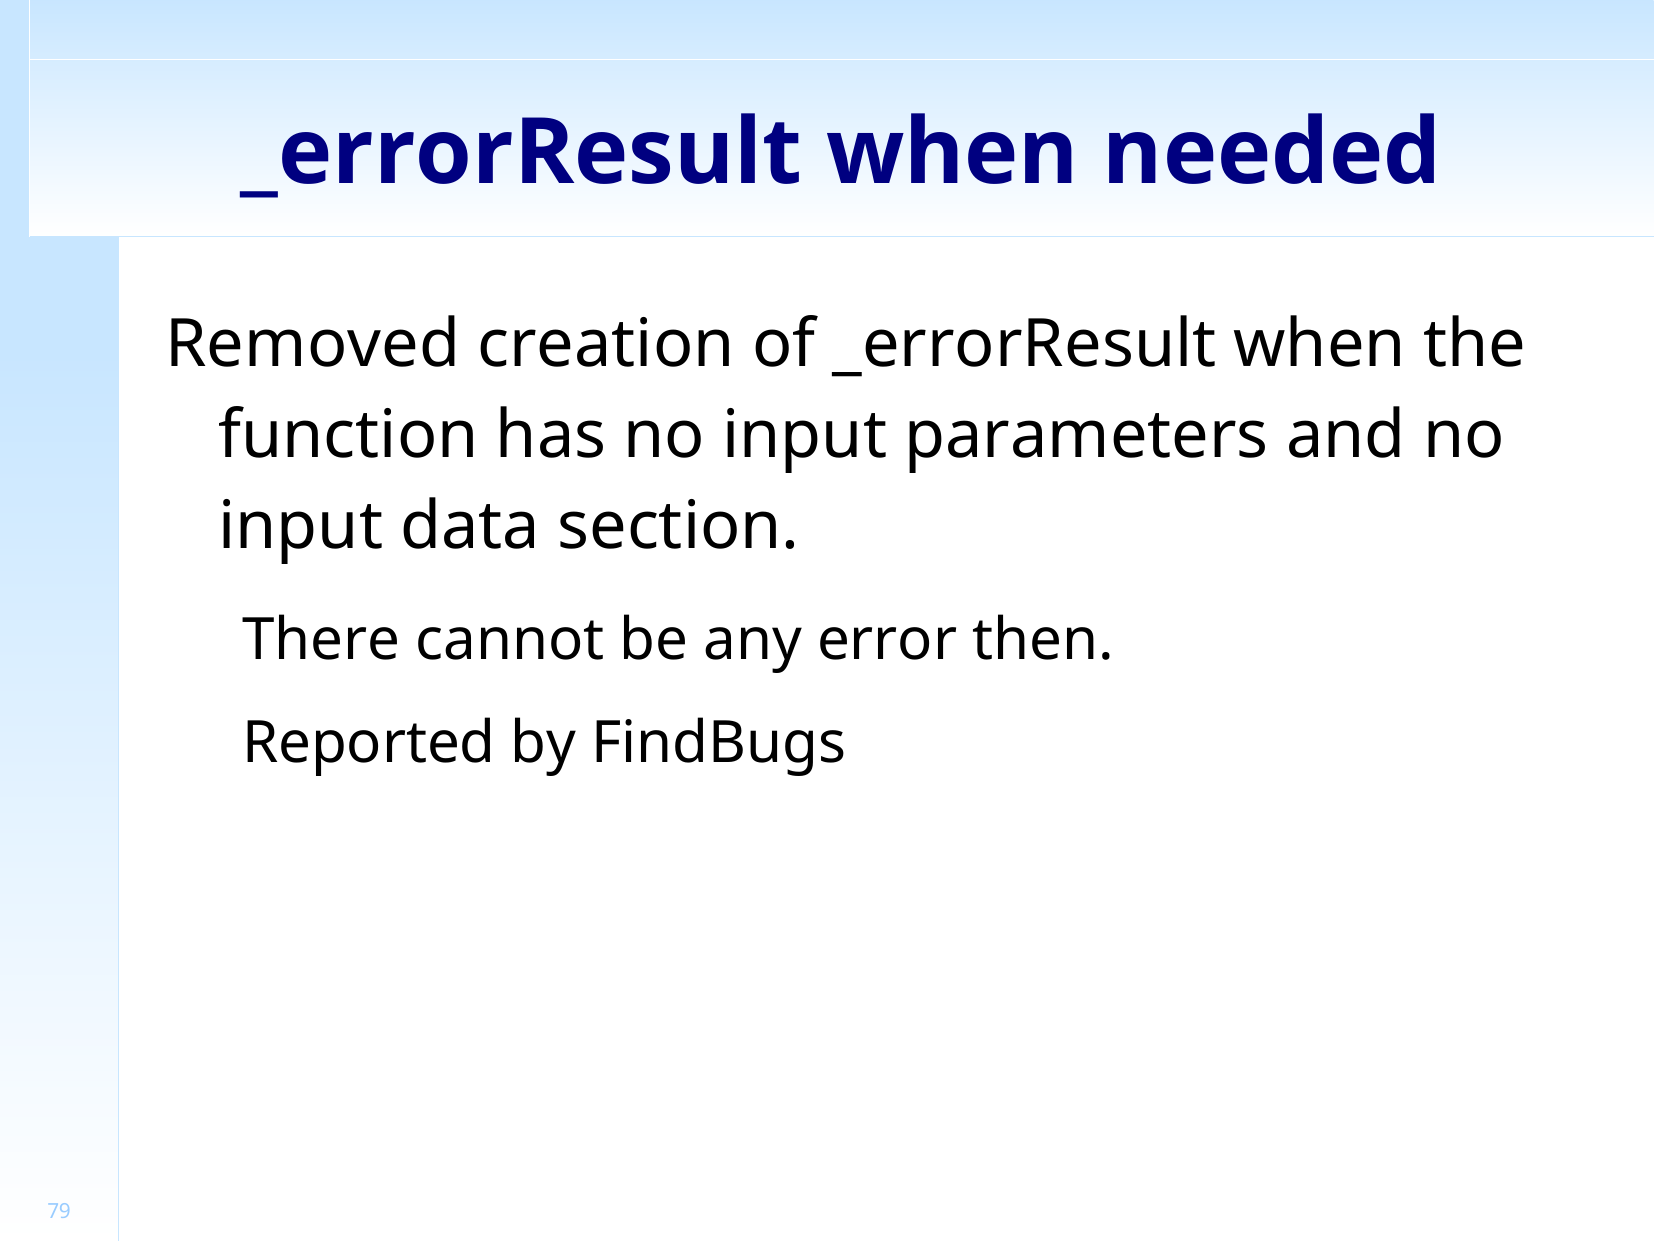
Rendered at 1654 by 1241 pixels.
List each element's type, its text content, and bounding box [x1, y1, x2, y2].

title _errorResult when needed [29, 59, 1654, 237]
list Removed creation of _errorResult when the function has no input parameters and no input data section. There cannot be any error then. Reported by FindBugs [147, 295, 1625, 1182]
